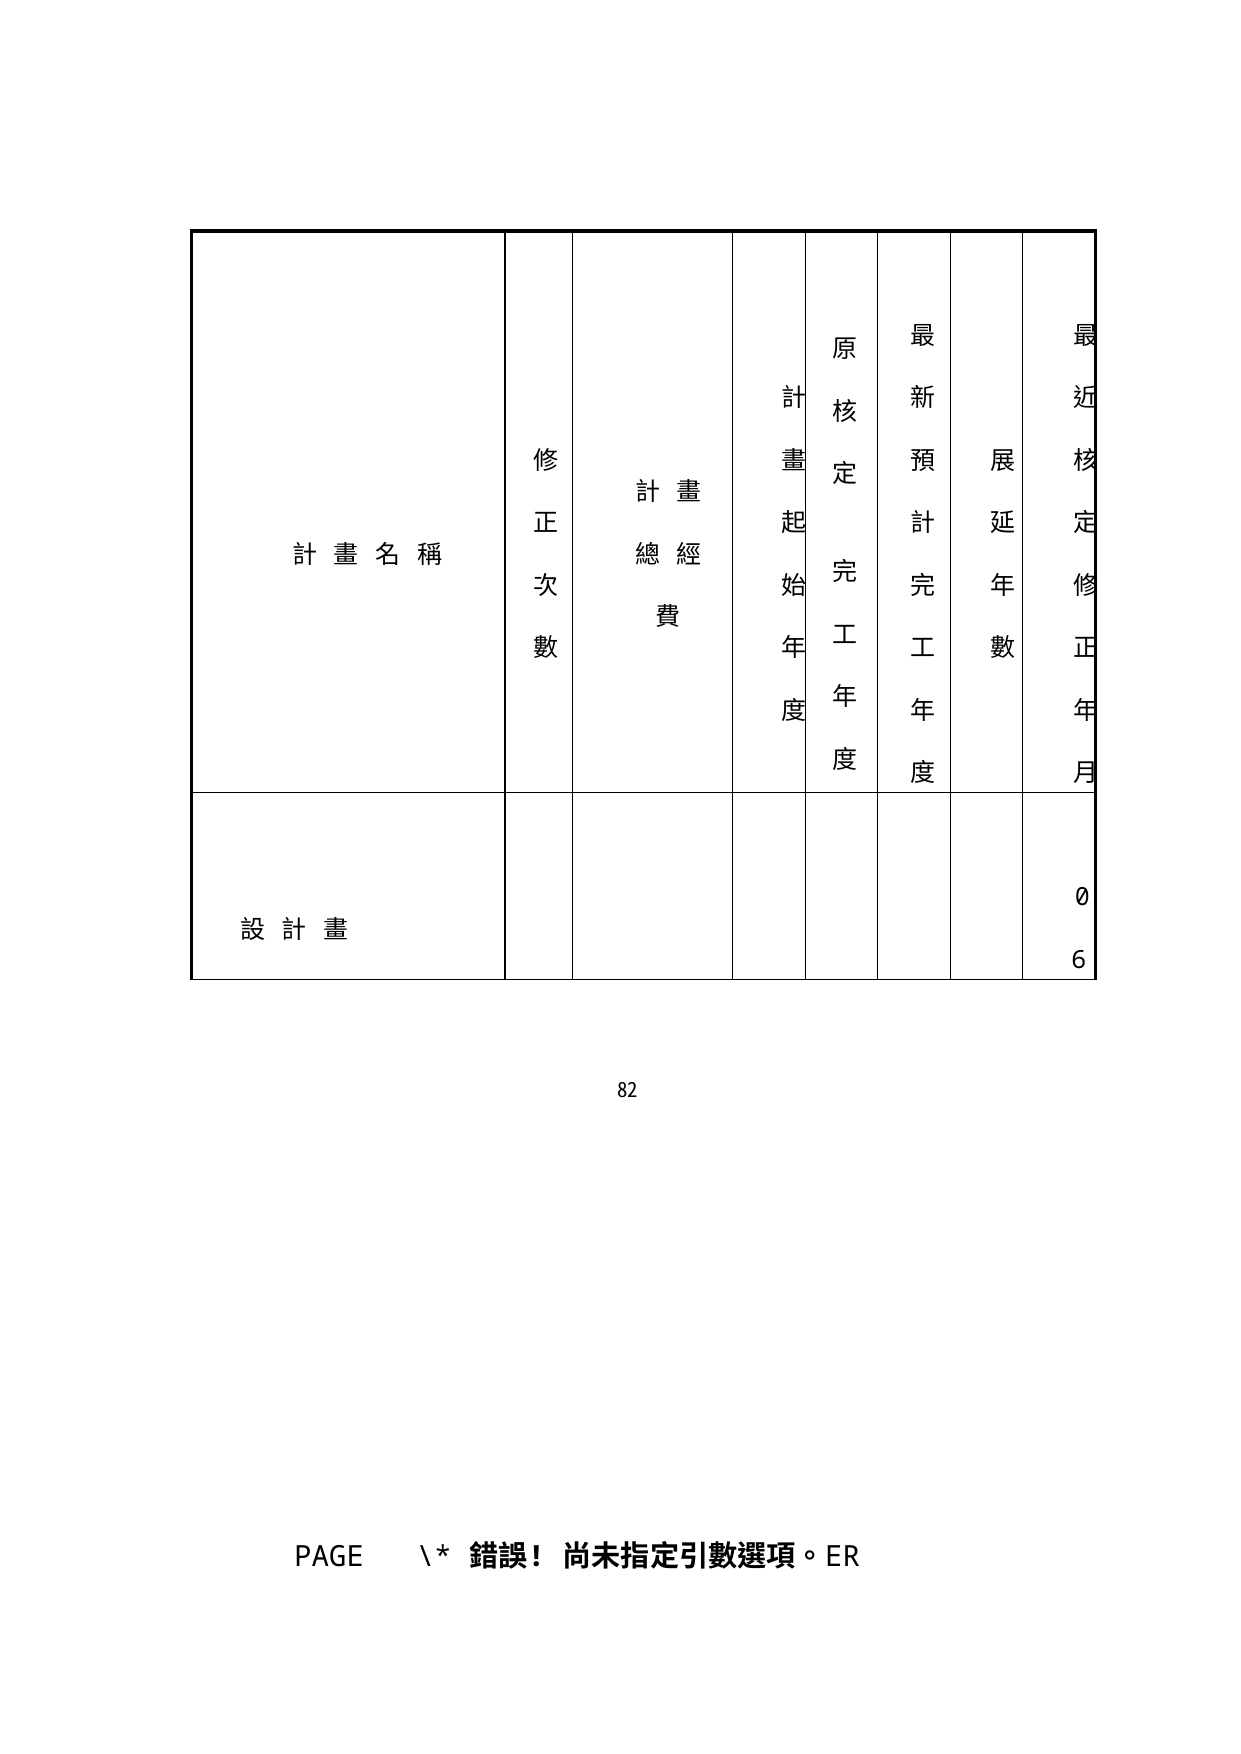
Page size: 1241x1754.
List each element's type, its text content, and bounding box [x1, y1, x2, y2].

table_header 計畫名稱 [193, 233, 504, 792]
table_header 修正次數 [506, 233, 572, 792]
table_header 計畫總經費 [573, 233, 732, 792]
table_cell [573, 793, 732, 979]
table_cell [506, 793, 572, 979]
table_cell 設計畫 [193, 793, 504, 979]
table_header 原 核定 完工年度 [806, 233, 877, 792]
table_cell [733, 793, 805, 979]
table_cell 06 [1023, 793, 1094, 979]
table_cell [878, 793, 950, 979]
table_cell [951, 793, 1022, 979]
table_cell [806, 793, 877, 979]
table_header 計畫起始年度 [733, 233, 805, 792]
table_header 展延年數 [951, 233, 1022, 792]
table_header 最新預計完工年度 [878, 233, 950, 792]
table_header 最近核定修正年月 [1023, 233, 1094, 792]
